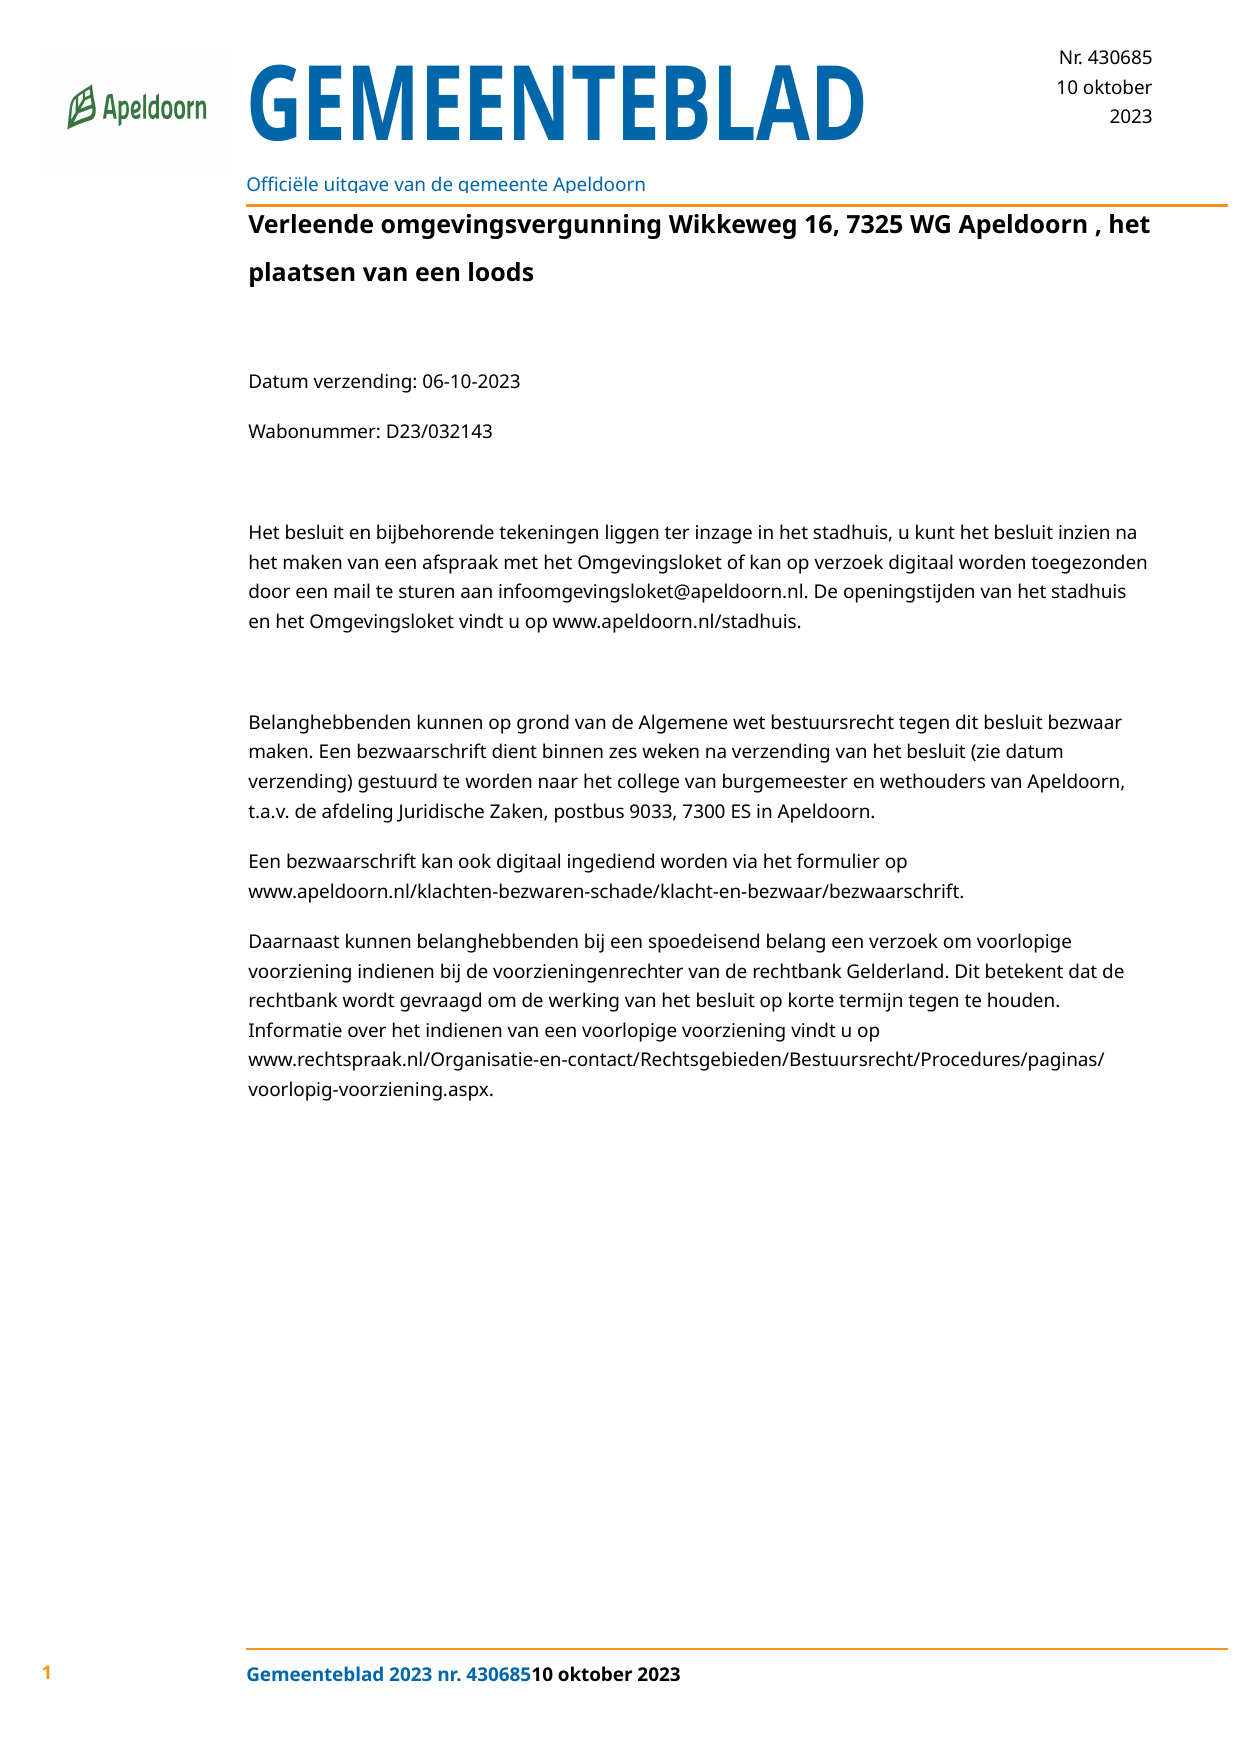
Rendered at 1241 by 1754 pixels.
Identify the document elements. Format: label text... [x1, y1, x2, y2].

text Belanghebbenden kunnen op grond van de Algemene wet bestuursrecht tegen dit besluit bezwaar maken. Een bezwaarschrift dient binnen zes weken na verzending van het besluit (zie datum verzending) gestuurd te worden naar het college van burgemeester en wethouders van Apeldoorn, t.a.v. de afdeling Juridische Zaken, postbus 9033, 7300 ES in Apeldoorn. [248, 709, 1152, 824]
text Het besluit en bijbehorende tekeningen liggen ter inzage in het stadhuis, u kunt het besluit inzien na het maken van een afspraak met het Omgevingsloket of kan op verzoek digitaal worden toegezonden door een mail te sturen aan infoomgevingsloket@apeldoorn.nl. De openingstijden van het stadhuis en het Omgevingsloket vindt u op www.apeldoorn.nl/stadhuis. [248, 519, 1152, 634]
text Wabonummer: D23/032143 [248, 419, 1152, 444]
text Daarnaast kunnen belanghebbenden bij een spoedeisend belang een verzoek om voorlopige voorziening indienen bij de voorzieningenrechter van de rechtbank Gelderland. Dit betekent dat de rechtbank wordt gevraagd om de werking van het besluit op korte termijn tegen te houden. Informatie over het indienen van een voorlopige voorziening vindt u op www.rechtspraak.nl/Organisatie-en-contact/Rechtsgebieden/Bestuursrecht/Procedures/paginas/voorlopig-voorziening.aspx. [248, 928, 1152, 1102]
text Datum verzending: 06-10-2023 [248, 368, 1152, 394]
text Verleende omgevingsvergunning Wikkeweg 16, 7325 WG Apeldoorn , het plaatsen van een loods [248, 207, 1152, 288]
text Een bezwaarschrift kan ook digitaal ingediend worden via het formulier op www.apeldoorn.nl/klachten-bezwaren-schade/klacht-en-bezwaar/bezwaarschrift. [248, 848, 1152, 904]
picture [41, 47, 231, 172]
